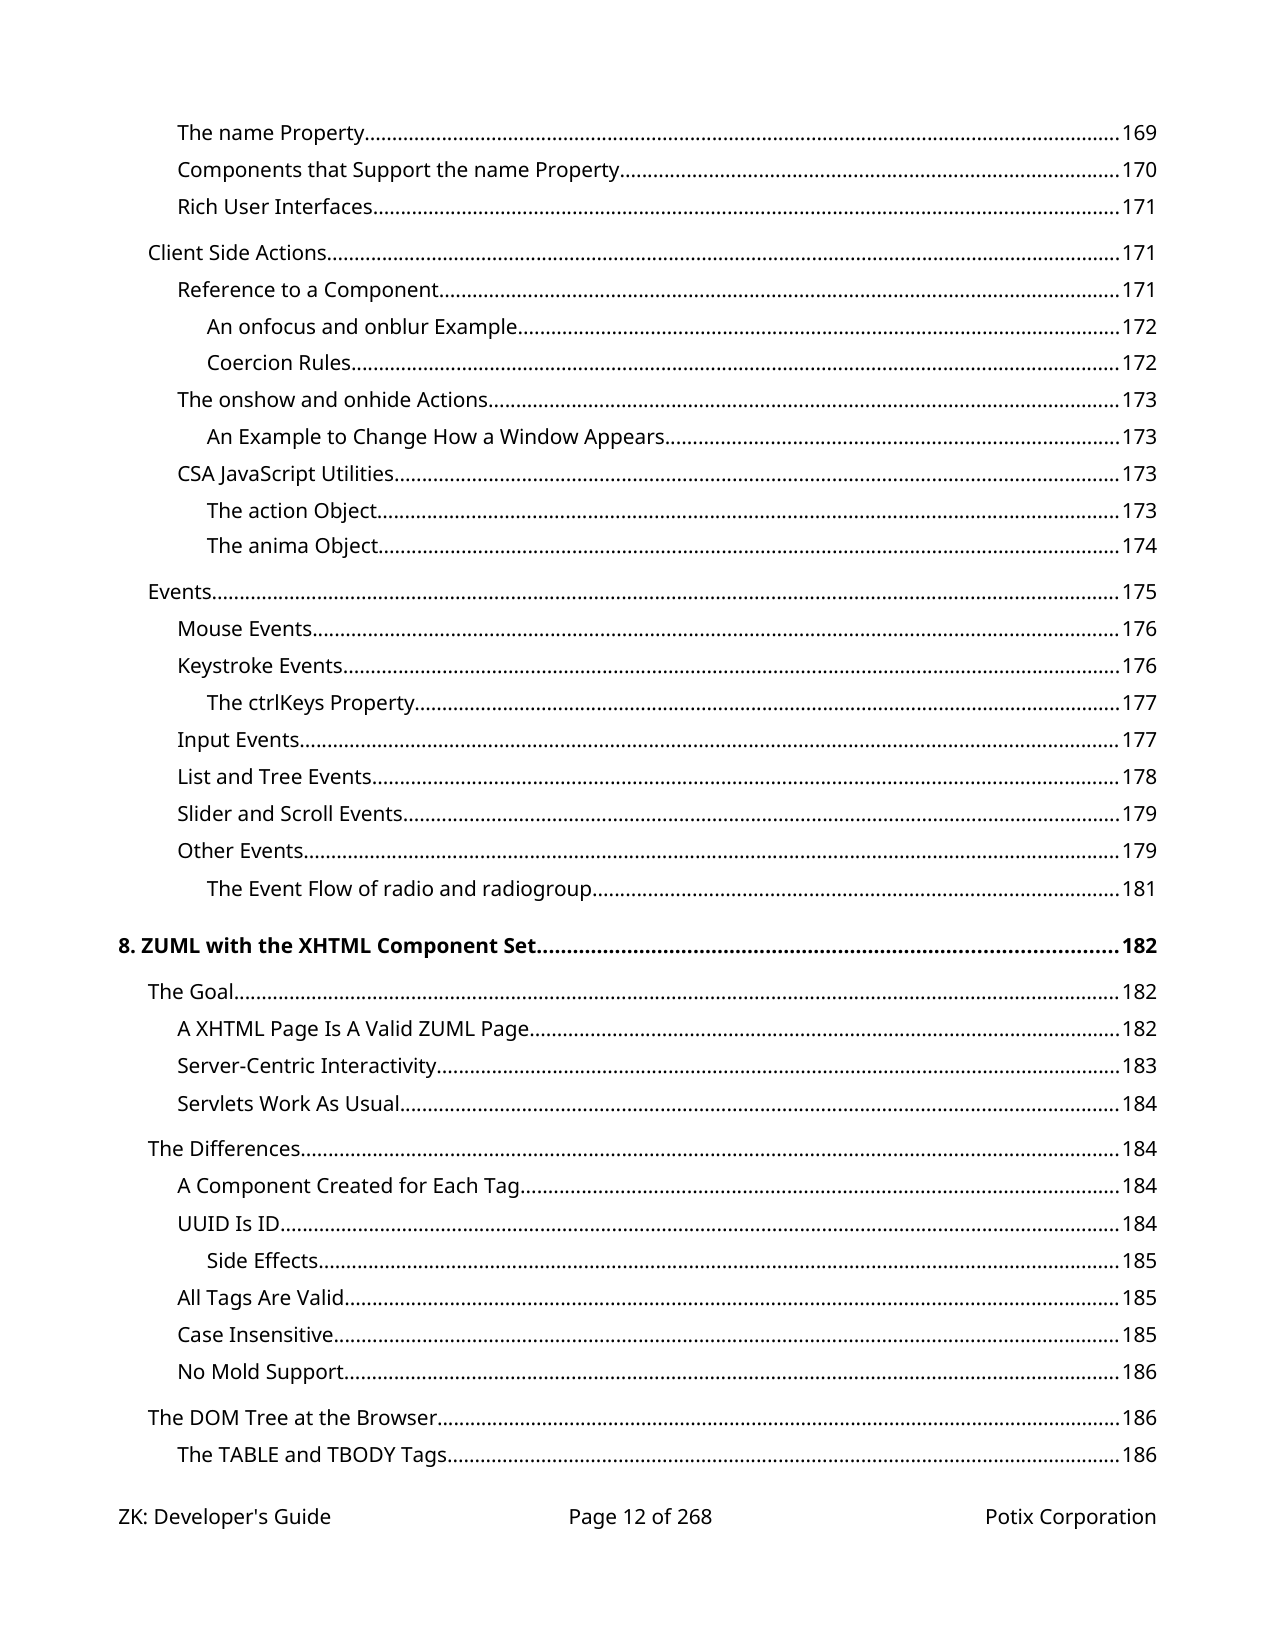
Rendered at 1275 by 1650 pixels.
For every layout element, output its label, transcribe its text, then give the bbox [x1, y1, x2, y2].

text 8. ZUML with the XHTML Component Set 182 [118, 931, 1157, 960]
text No Mold Support 186 [177, 1357, 1157, 1385]
text Case Insensitive 185 [177, 1320, 1157, 1348]
text Other Events 179 [177, 837, 1157, 865]
text The action Object 173 [207, 496, 1157, 524]
text The Goal 182 [148, 977, 1157, 1006]
text UUID Is ID 184 [177, 1209, 1157, 1237]
text The anima Object 174 [207, 531, 1157, 559]
text An onfocus and onblur Example 172 [207, 312, 1157, 341]
text Side Effects 185 [207, 1246, 1157, 1274]
text List and Tree Events 178 [177, 762, 1157, 791]
text The name Property 169 [177, 118, 1157, 146]
text All Tags Are Valid 185 [177, 1283, 1157, 1311]
text A XHTML Page Is A Valid ZUML Page 182 [177, 1014, 1157, 1043]
text Client Side Actions 171 [148, 238, 1157, 266]
text An Example to Change How a Window Appears 173 [207, 422, 1157, 450]
text Input Events 177 [177, 725, 1157, 754]
text Keystroke Events 176 [177, 651, 1157, 679]
text The ctrlKeys Property 177 [207, 688, 1157, 717]
text Servlets Work As Usual 184 [177, 1089, 1157, 1117]
text A Component Created for Each Tag 184 [177, 1172, 1157, 1200]
text Rich User Interfaces 171 [177, 192, 1157, 221]
text The onshow and onhide Actions 173 [177, 385, 1157, 413]
text Events 175 [148, 577, 1157, 605]
text Coercion Rules 172 [207, 348, 1157, 376]
text Reference to a Component 171 [177, 275, 1157, 303]
text Mouse Events 176 [177, 614, 1157, 642]
text The DOM Tree at the Browser 186 [148, 1403, 1157, 1431]
text Slider and Scroll Events 179 [177, 799, 1157, 828]
text CSA JavaScript Utilities 173 [177, 459, 1157, 487]
text Server-Centric Interactivity 183 [177, 1052, 1157, 1080]
text The Differences 184 [148, 1134, 1157, 1163]
text The Event Flow of radio and radiogroup 181 [207, 874, 1157, 902]
text Components that Support the name Property 170 [177, 155, 1157, 183]
text The TABLE and TBODY Tags 186 [177, 1440, 1157, 1468]
